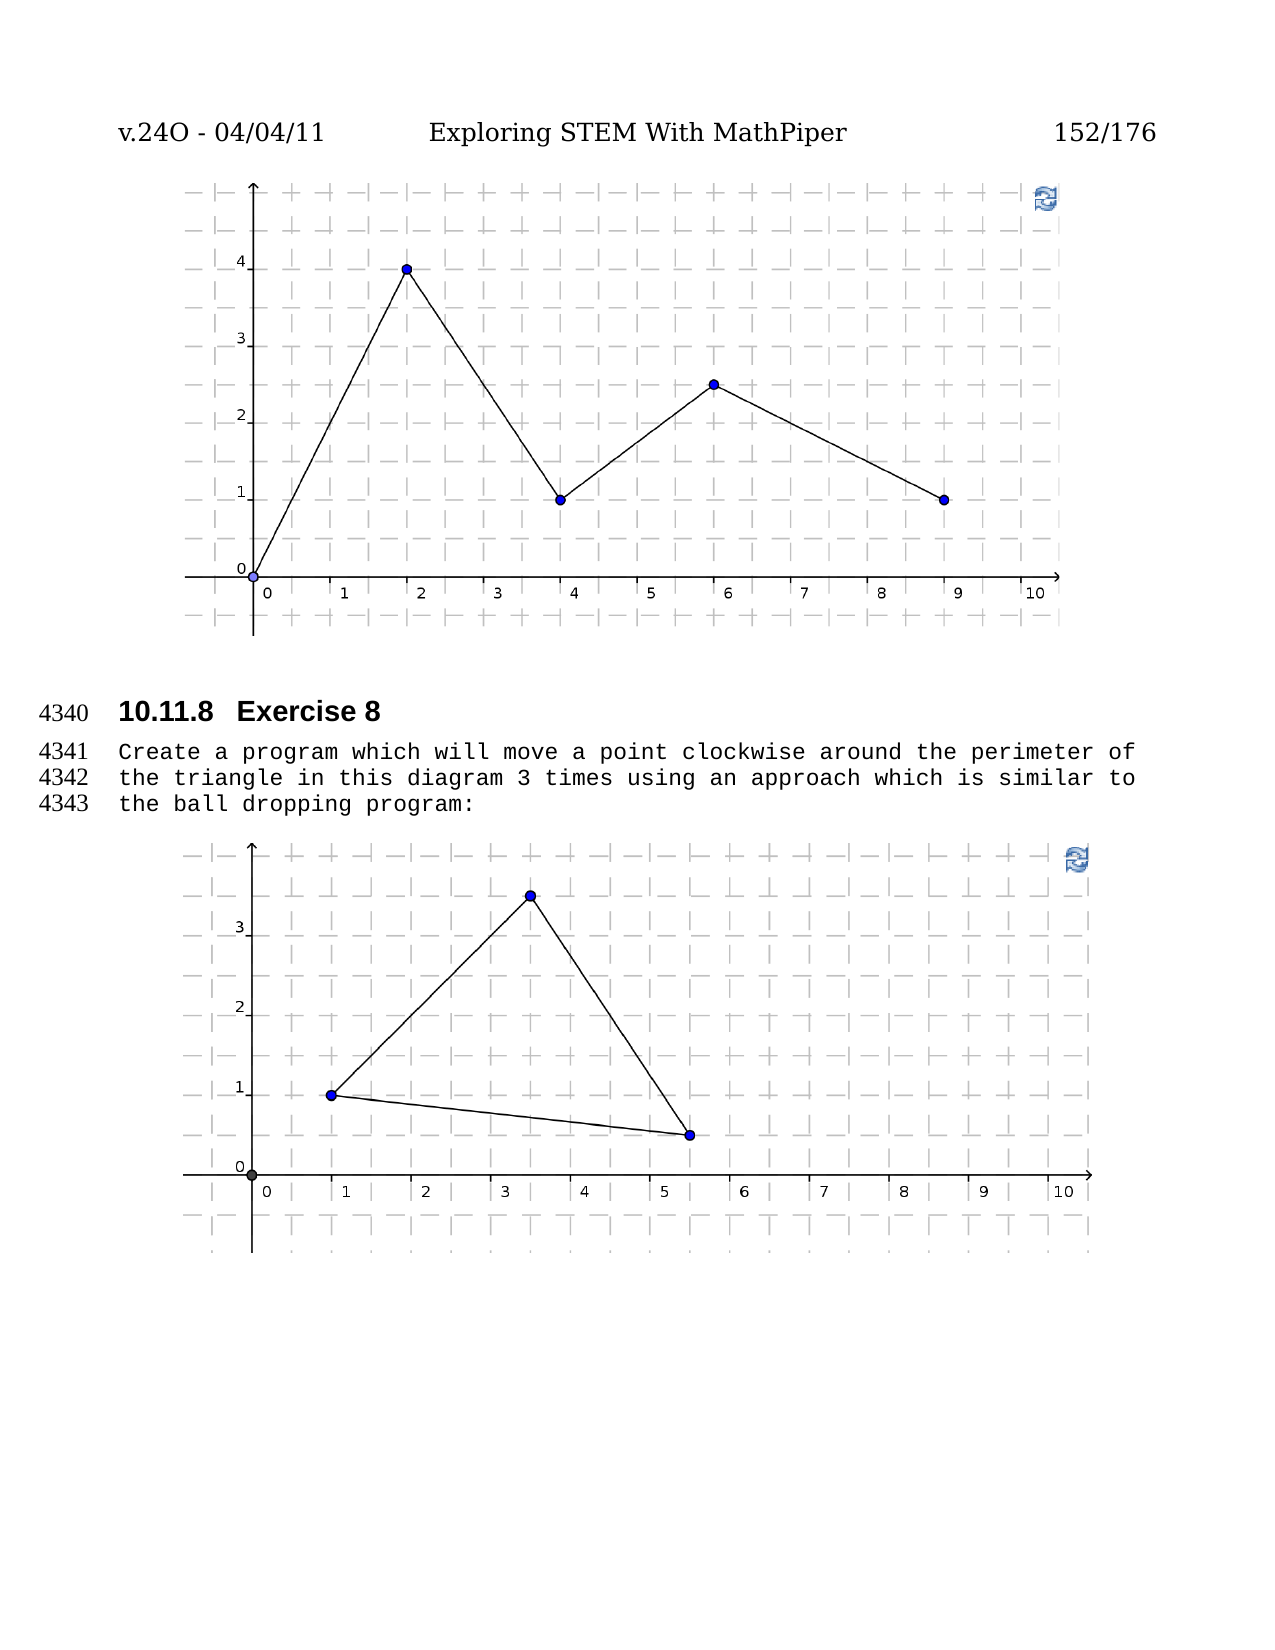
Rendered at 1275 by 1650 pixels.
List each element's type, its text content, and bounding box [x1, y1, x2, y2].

subtitle Exercise 8 [118, 694, 1157, 728]
picture [183, 843, 1092, 1253]
text Create a program which will move a point clockwise around the perimeter of the triangle in this diagram 3 times using an approach which is similar to the ball dropping program: [118, 740, 1157, 818]
picture [184, 183, 1060, 636]
